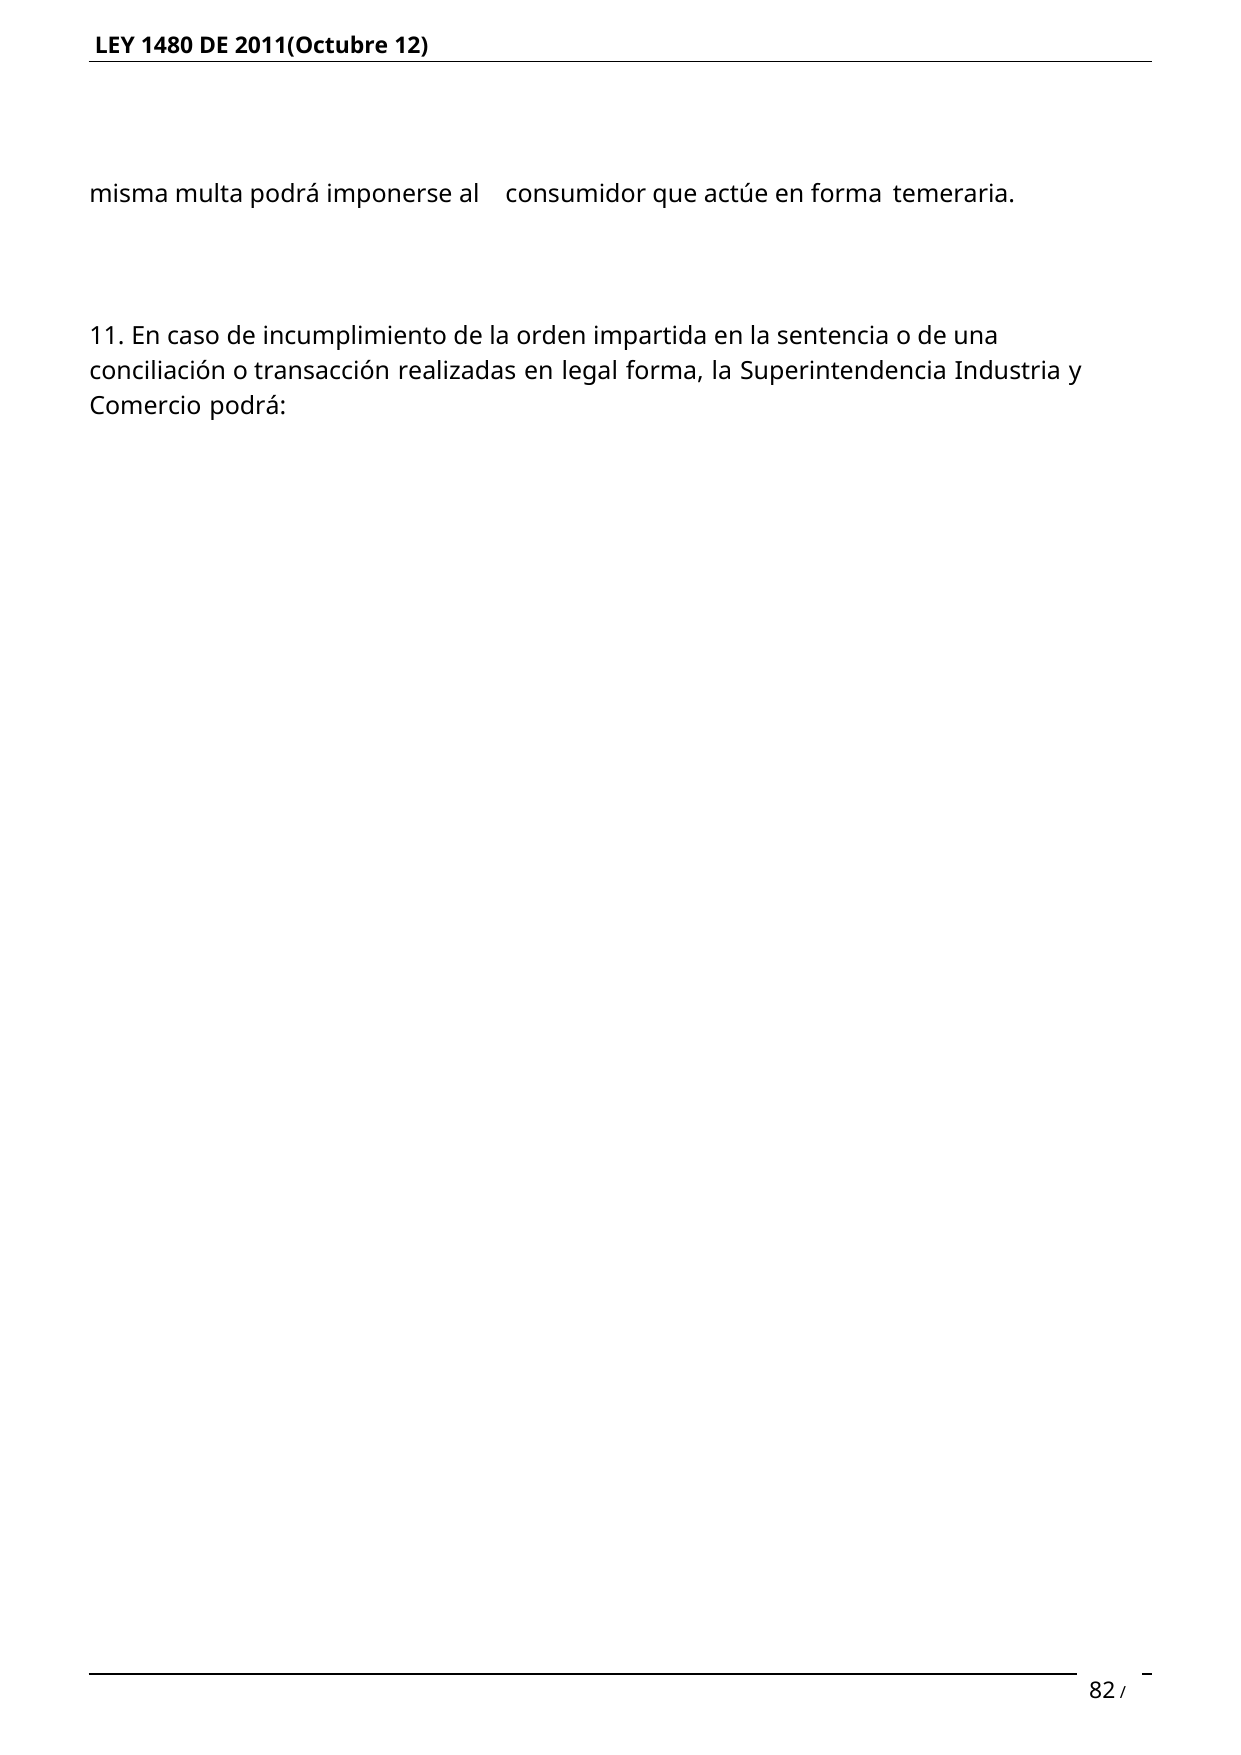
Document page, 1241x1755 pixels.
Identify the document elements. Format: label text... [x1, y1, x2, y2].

list misma multa podrá imponerse al consumidor que actúe en forma temeraria. [89, 176, 1151, 210]
list En caso de incumplimiento de la orden impartida en la sentencia o de una conciliación o transacción realizadas en legal forma, la Superintendencia Industria y Comercio podrá: [89, 318, 1108, 422]
